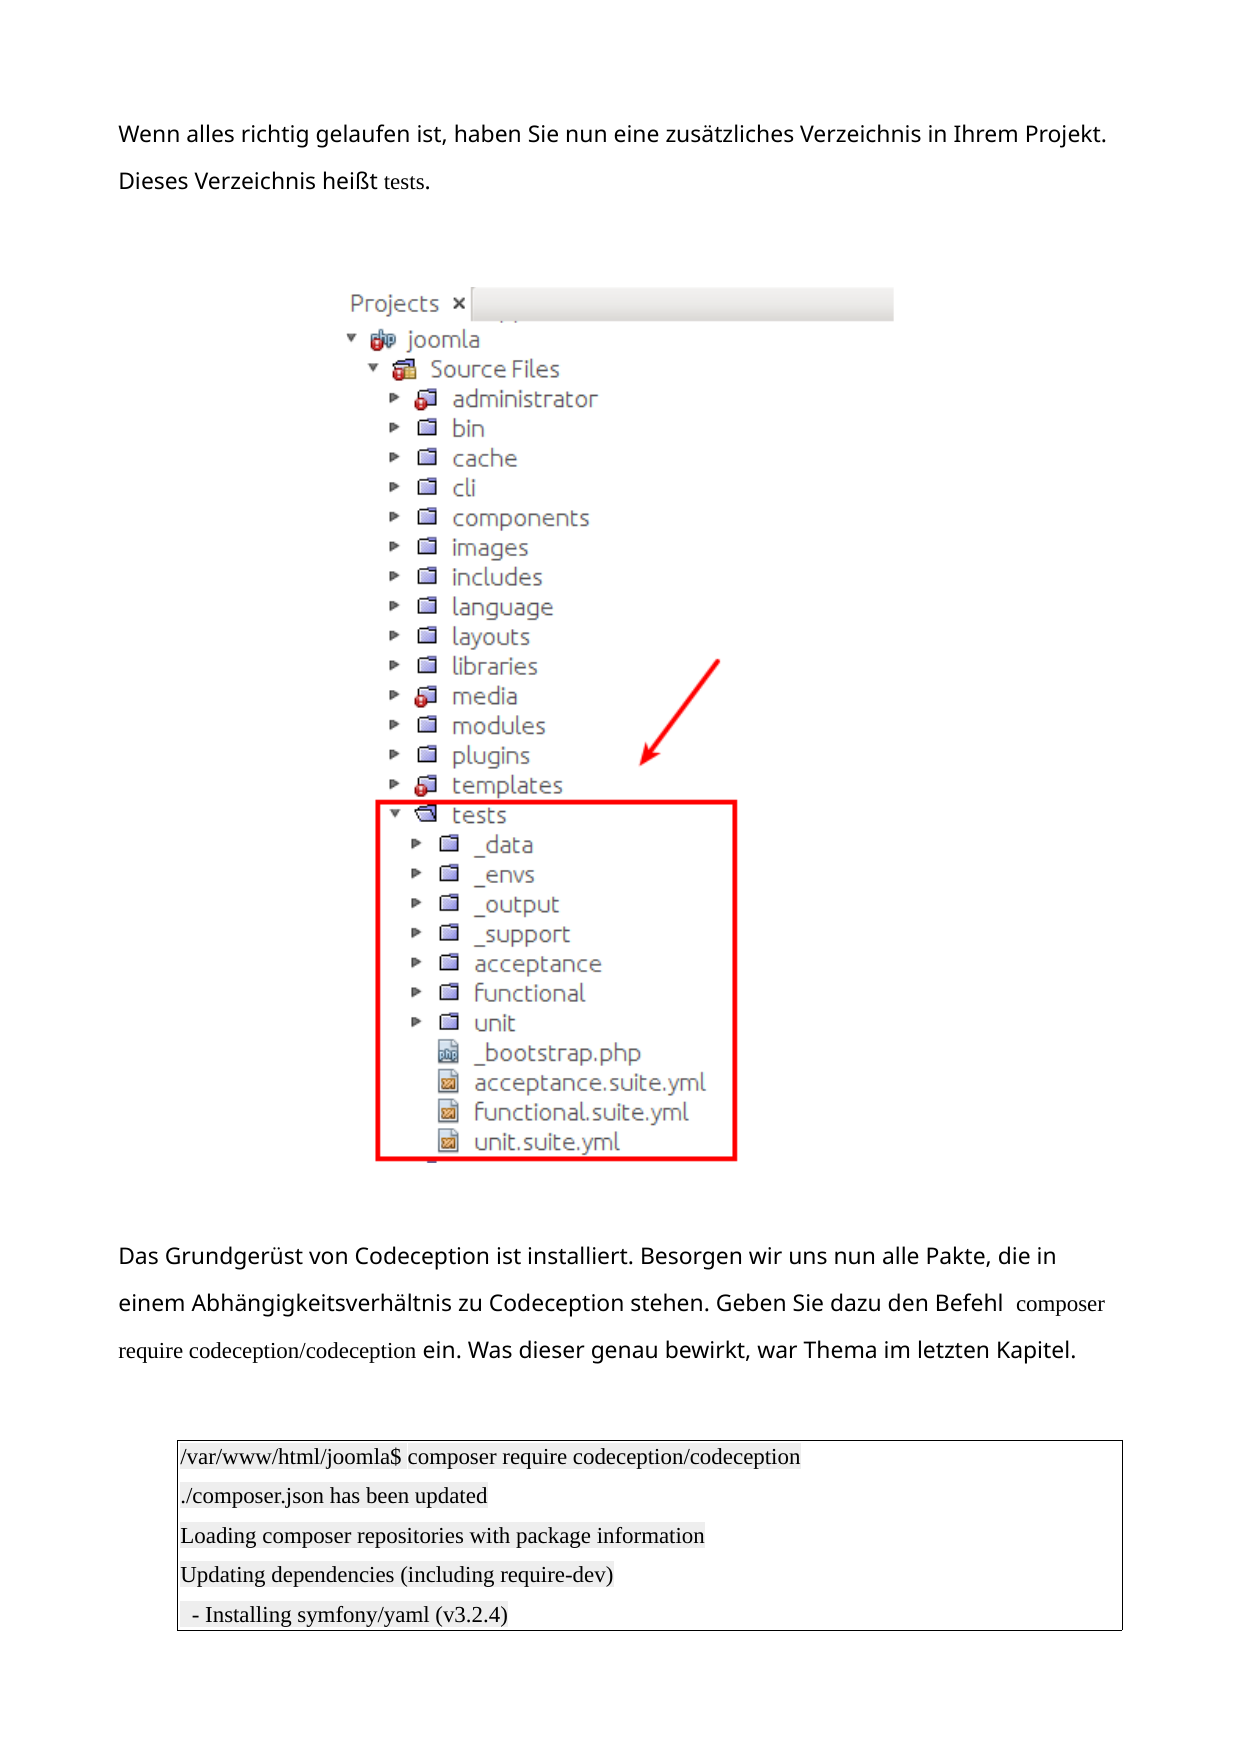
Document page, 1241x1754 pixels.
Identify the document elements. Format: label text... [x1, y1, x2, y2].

text /var/www/html/joomla$ composer require codeception/codeception ./composer.json has been updated Loading composer repositories with package information Updating dependencies (including require-dev) - Installing symfony/yaml (v3.2.4) [178, 1441, 1122, 1630]
text Das Grundgerüst von Codeception ist installiert. Besorgen wir uns nun alle Pakte, die in einem Abhängigkeitsverhältnis zu Codeception stehen. Geben Sie dazu den Befehl composer require codeception/codeception ein. Was dieser genau bewirkt, war Thema im letzten Kapitel. [118, 1240, 1122, 1365]
text Wenn alles richtig gelaufen ist, haben Sie nun eine zusätzliches Verzeichnis in Ihrem Projekt. Dieses Verzeichnis heißt tests. [118, 118, 1122, 196]
picture [346, 287, 894, 1163]
